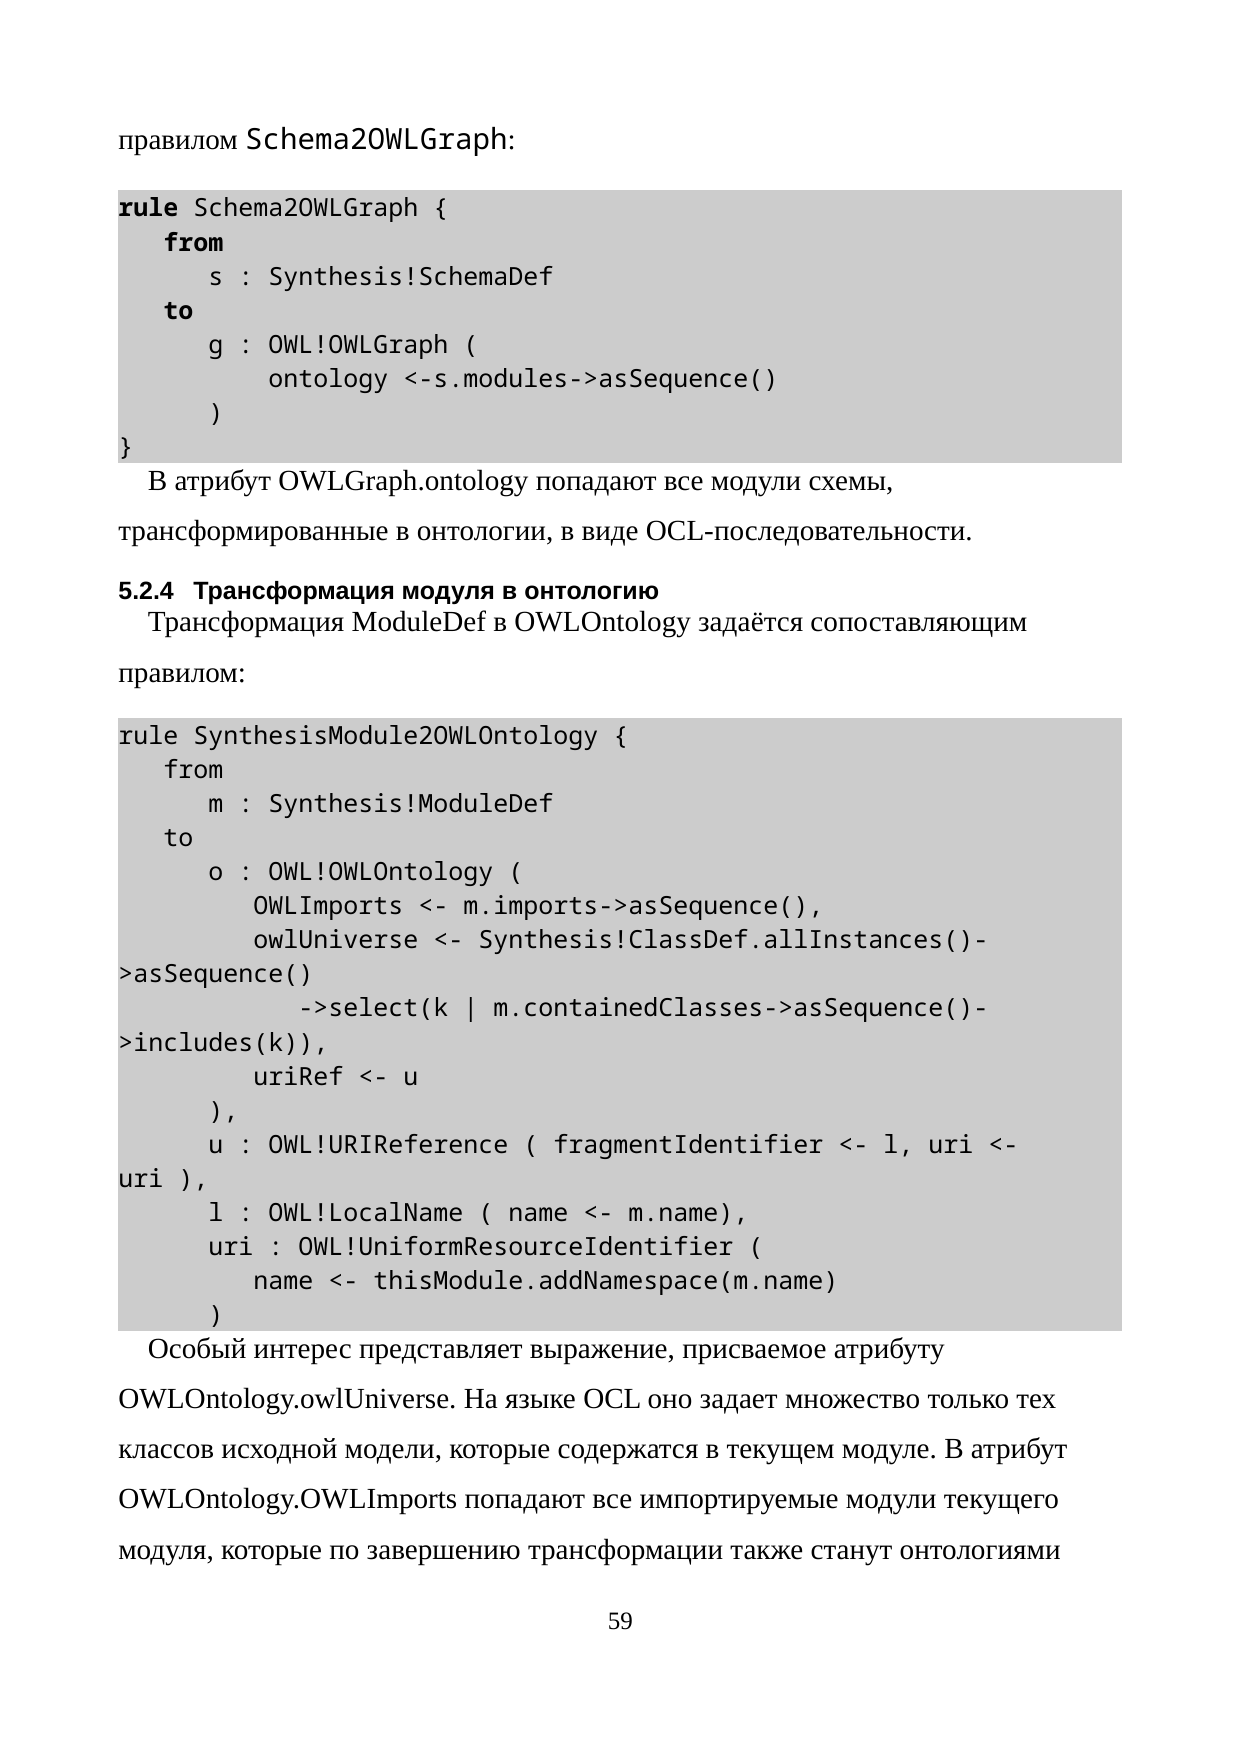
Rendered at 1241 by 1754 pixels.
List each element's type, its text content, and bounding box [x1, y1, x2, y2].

subtitle Трансформация модуля в онтологию [118, 576, 1122, 604]
text rule Schema2OWLGraph { from s : Synthesis!SchemaDef to g : OWL!OWLGraph ( ontology <-s.modules->asSequence() ) } [118, 190, 1122, 463]
text В атрибут OWLGraph.ontology попадают все модули схемы, трансформированные в онтологии, в виде OCL-последовательности. [118, 463, 1122, 546]
text правилом Schema2OWLGraph: [118, 118, 1122, 158]
text Особый интерес представляет выражение, присваемое атрибуту OWLOntology.owlUniverse. На языке OCL оно задает множество только тех классов исходной модели, которые содержатся в текущем модуле. В атрибут OWLOntology.OWLImports попадают все импортируемые модули текущего модуля, которые по завершению трансформации также станут онтологиями [118, 1331, 1122, 1566]
text Трансформация ModuleDef в OWLOntology задаётся сопоставляющим правилом: [118, 604, 1122, 688]
text rule SynthesisModule2OWLOntology { from m : Synthesis!ModuleDef to o : OWL!OWLOntology ( OWLImports <- m.imports->asSequence(), owlUniverse <- Synthesis!ClassDef.allInstances()->asSequence() ->select(k | m.containedClasses->asSequence()->includes(k)), uriRef <- u ), u : OWL!URIReference ( fragmentIdentifier <- l, uri <- uri ), l : OWL!LocalName ( name <- m.name), uri : OWL!UniformResourceIdentifier ( name <- thisModule.addNamespace(m.name) ) [118, 718, 1122, 1331]
